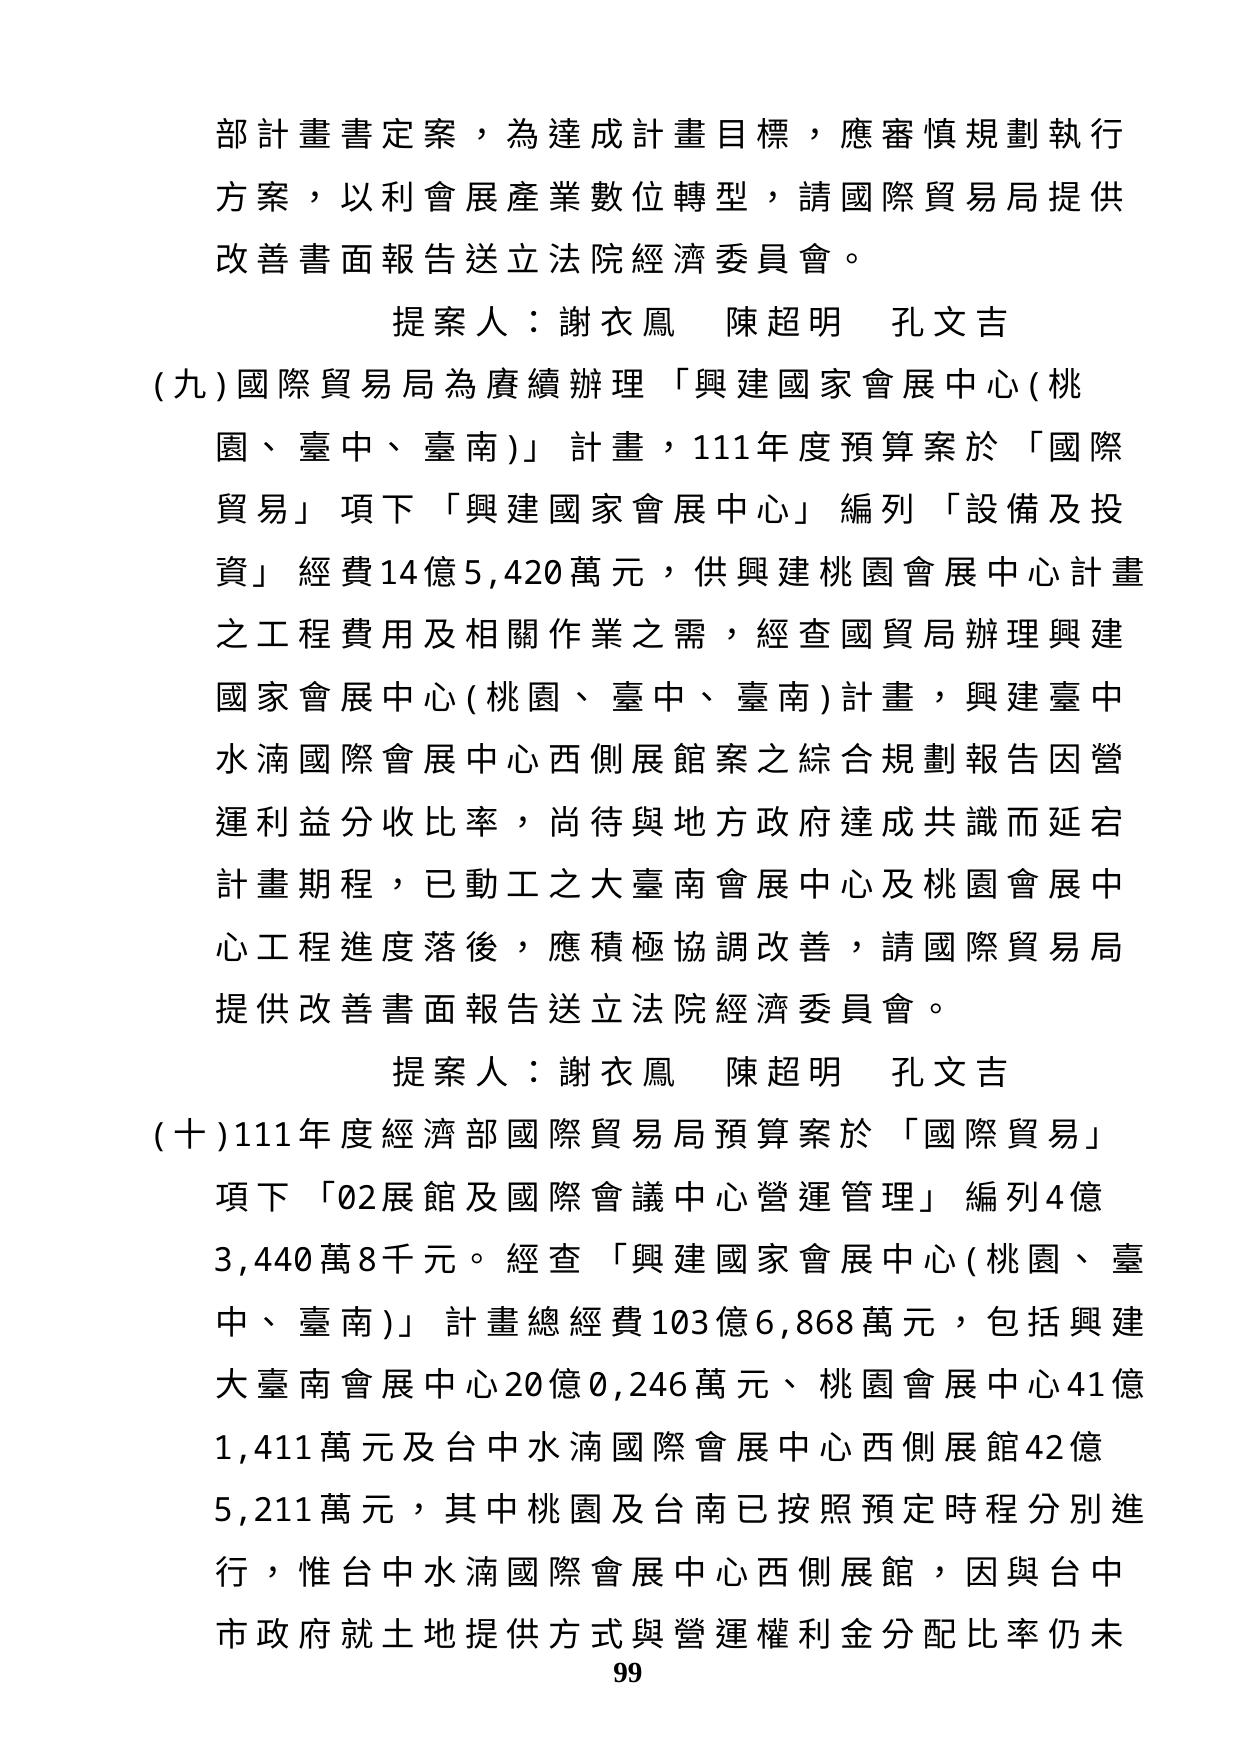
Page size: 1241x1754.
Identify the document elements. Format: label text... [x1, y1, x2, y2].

text (十)111年度經濟部國際貿易局預算案於「國際貿易」項下「02展館及國際會議中心營運管理」編列4億3,440萬8千元。經查「興建國家會展中心(桃園、臺中、臺南)」計畫總經費103億6,868萬元，包括興建大臺南會展中心20億0,246萬元、桃園會展中心41億1,411萬元及台中水湳國際會展中心西側展館42億5,211萬元，其中桃園及台南已按照預定時程分別進行，惟台中水湳國際會展中心西側展館，因與台中市政府就土地提供方式與營運權利金分配比率仍未 [140, 1091, 1148, 1653]
text 提案人：謝衣鳯 陳超明 孔文吉 [384, 278, 1044, 341]
text (九)國際貿易局為賡續辦理「興建國家會展中心(桃園、臺中、臺南)」計畫，111年度預算案於「國際貿易」項下「興建國家會展中心」編列「設備及投資」經費14億5,420萬元，供興建桃園會展中心計畫之工程費用及相關作業之需，經查國貿局辦理興建國家會展中心(桃園、臺中、臺南)計畫，興建臺中水湳國際會展中心西側展館案之綜合規劃報告因營運利益分收比率，尚待與地方政府達成共識而延宕計畫期程，已動工之大臺南會展中心及桃園會展中心工程進度落後，應積極協調改善，請國際貿易局提供改善書面報告送立法院經濟委員會。 [140, 341, 1148, 1028]
text 部計畫書定案，為達成計畫目標，應審慎規劃執行方案，以利會展產業數位轉型，請國際貿易局提供改善書面報告送立法院經濟委員會。 [140, 91, 1148, 278]
text 提案人：謝衣鳯 陳超明 孔文吉 [384, 1028, 1044, 1091]
